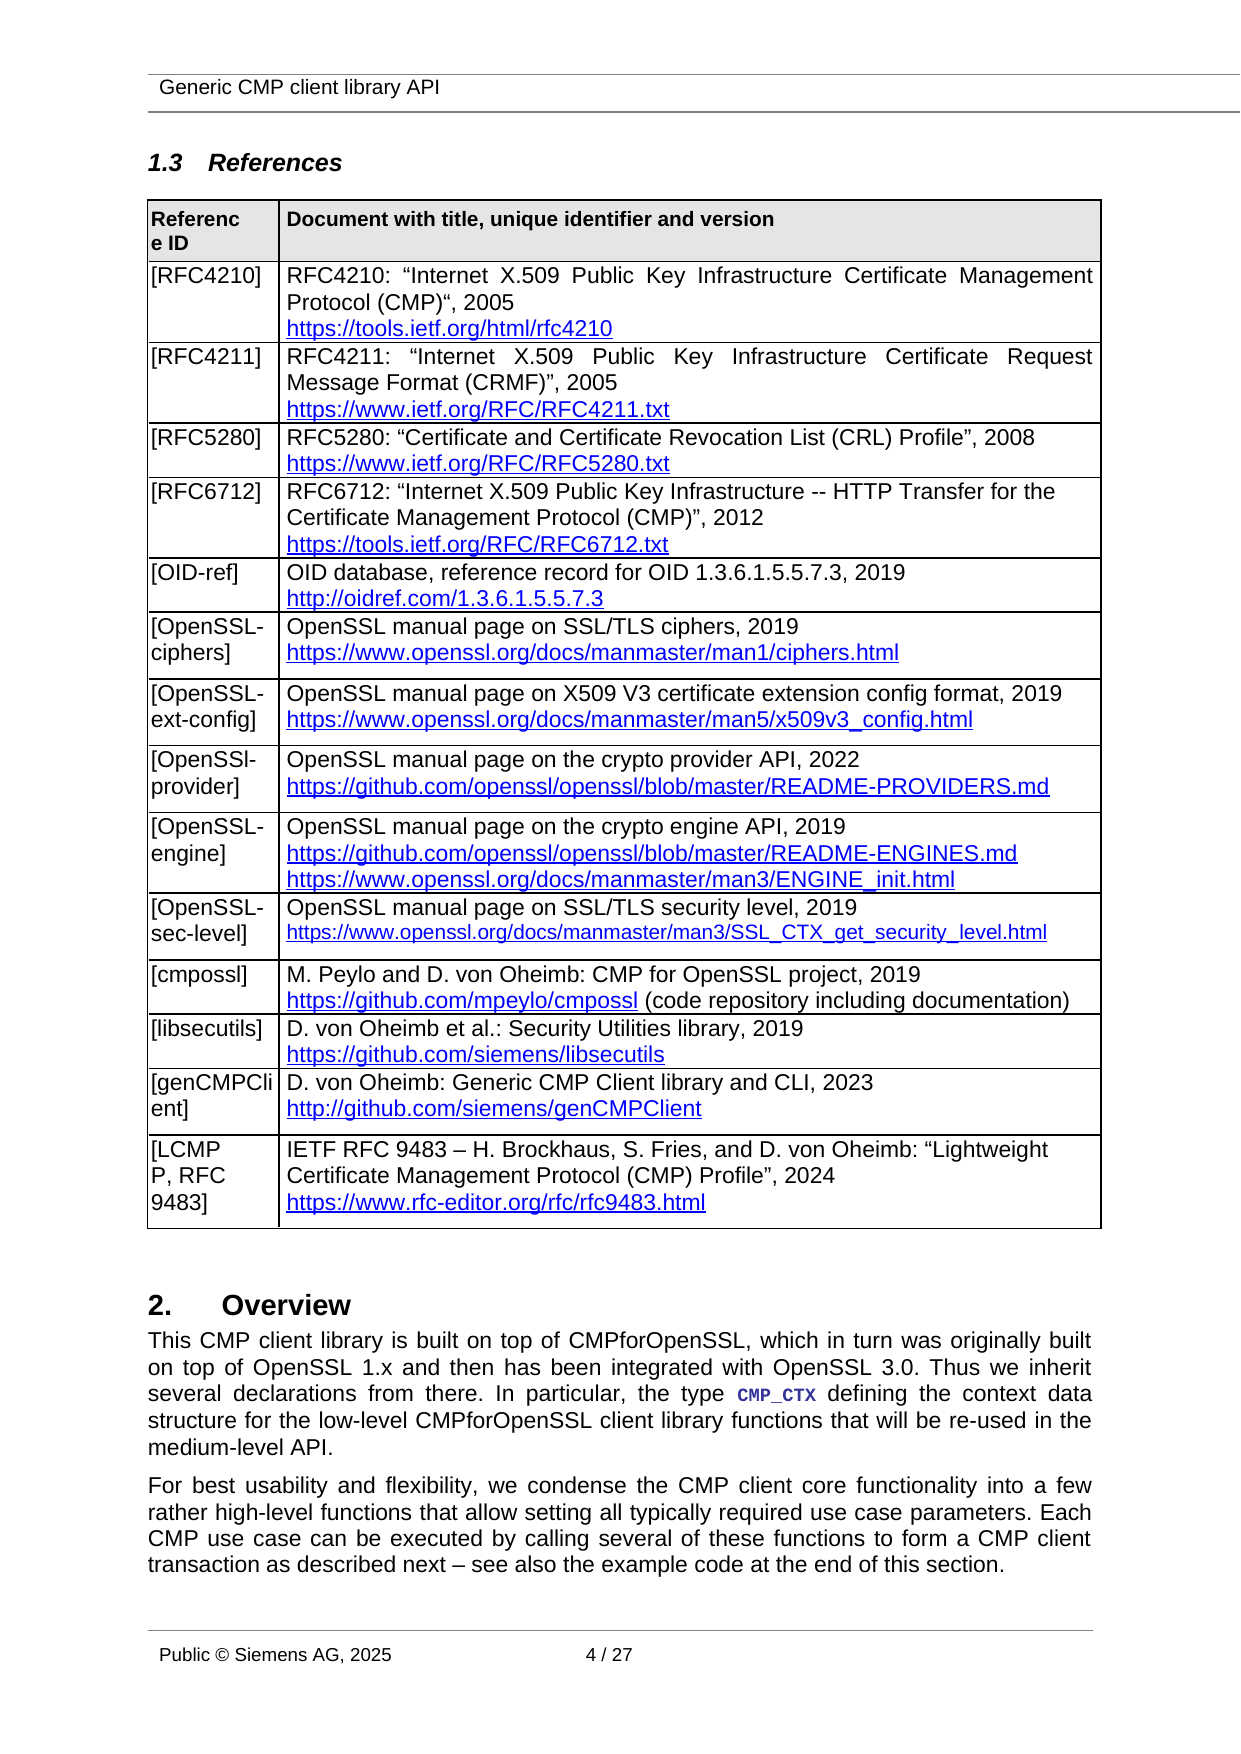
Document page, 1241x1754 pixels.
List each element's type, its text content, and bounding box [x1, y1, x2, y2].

table_cell D. von Oheimb et al.: Security Utilities library, 2019 https://github.com/siemens/libsecutils [280, 1015, 1100, 1067]
table_cell RFC5280: “Certificate and Certificate Revocation List (CRL) Profile”, 2008 https://www.ietf.org/RFC/RFC5280.txt [280, 424, 1100, 476]
table_cell [RFC4211] [148, 343, 278, 422]
table_cell [genCMPClient] [148, 1069, 278, 1134]
table_cell [RFC6712] [148, 478, 278, 557]
table_cell [OID-ref] [148, 558, 278, 611]
table_cell [OpenSSL-ciphers] [148, 612, 278, 678]
table_cell OID database, reference record for OID 1.3.6.1.5.5.7.3, 2019 http://oidref.com/1.3.6.1.5.5.7.3 [280, 559, 1100, 611]
table_cell [OpenSSL-sec-level] [148, 893, 278, 959]
subtitle Overview [148, 1287, 1092, 1321]
table_cell D. von Oheimb: Generic CMP Client library and CLI, 2023 http://github.com/siemens/genCMPClient [280, 1069, 1100, 1134]
table_cell [RFC4210] [148, 262, 278, 341]
table_cell OpenSSL manual page on the crypto engine API, 2019 https://github.com/openssl/openssl/blob/master/README-ENGINES.md https://www.openssl.org/docs/manmaster/man3/ENGINE_init.html [280, 813, 1100, 892]
subtitle References [148, 148, 1063, 176]
text For best usability and flexibility, we condense the CMP client core functionality into a few rather high-level functions that allow setting all typically required use case parameters. Each CMP use case can be executed by calling several of these functions to form a CMP client transaction as described next – see also the example code at the end of this section. [148, 1472, 1092, 1578]
table_cell OpenSSL manual page on SSL/TLS security level, 2019 https://www.openssl.org/docs/manmaster/man3/SSL_CTX_get_security_level.html [280, 894, 1100, 959]
table_cell RFC6712: “Internet X.509 Public Key Infrastructure -- HTTP Transfer for the Certificate Management Protocol (CMP)”, 2012 https://tools.ietf.org/RFC/RFC6712.txt [280, 478, 1100, 557]
table_cell M. Peylo and D. von Oheimb: CMP for OpenSSL project, 2019 https://github.com/mpeylo/cmpossl (code repository including documentation) [280, 961, 1100, 1013]
table_cell OpenSSL manual page on SSL/TLS ciphers, 2019 https://www.openssl.org/docs/manmaster/man1/ciphers.html [280, 613, 1100, 678]
table_cell [OpenSSL-engine] [148, 813, 278, 892]
table_cell OpenSSL manual page on the crypto provider API, 2022 https://github.com/openssl/openssl/blob/master/README-PROVIDERS.md [280, 746, 1100, 812]
text This CMP client library is built on top of CMPforOpenSSL, which in turn was originally built on top of OpenSSL 1.x and then has been integrated with OpenSSL 3.0. Thus we inherit several declarations from there. In particular, the type CMP_CTX defining the context data structure for the low-level CMPforOpenSSL client library functions that will be re-used in the medium-level API. [148, 1327, 1092, 1460]
table_cell [OpenSSl-provider] [148, 746, 278, 812]
table_cell IETF RFC 9483 – H. Brockhaus, S. Fries, and D. von Oheimb: “Lightweight Certificate Management Protocol (CMP) Profile”, 2024 https://www.rfc-editor.org/rfc/rfc9483.html [280, 1136, 1100, 1227]
table_cell [RFC5280] [148, 423, 278, 476]
table_header Document with title, unique identifier and version [280, 201, 1100, 261]
table_header Reference ID [148, 201, 278, 261]
table_cell [cmpossl] [148, 960, 278, 1013]
table_cell OpenSSL manual page on X509 V3 certificate extension config format, 2019 https://www.openssl.org/docs/manmaster/man5/x509v3_config.html [280, 680, 1100, 745]
table_cell [libsecutils] [148, 1014, 278, 1067]
table_cell RFC4211: “Internet X.509 Public Key Infrastructure Certificate Request Message Format (CRMF)”, 2005 https://www.ietf.org/RFC/RFC4211.txt [280, 343, 1100, 422]
table_cell RFC4210: “Internet X.509 Public Key Infrastructure Certificate Management Protocol (CMP)“, 2005 https://tools.ietf.org/html/rfc4210 [280, 262, 1100, 341]
table_cell [OpenSSL-ext-config] [148, 679, 278, 745]
table_cell [LCMP P, RFC 9483] [148, 1135, 278, 1227]
